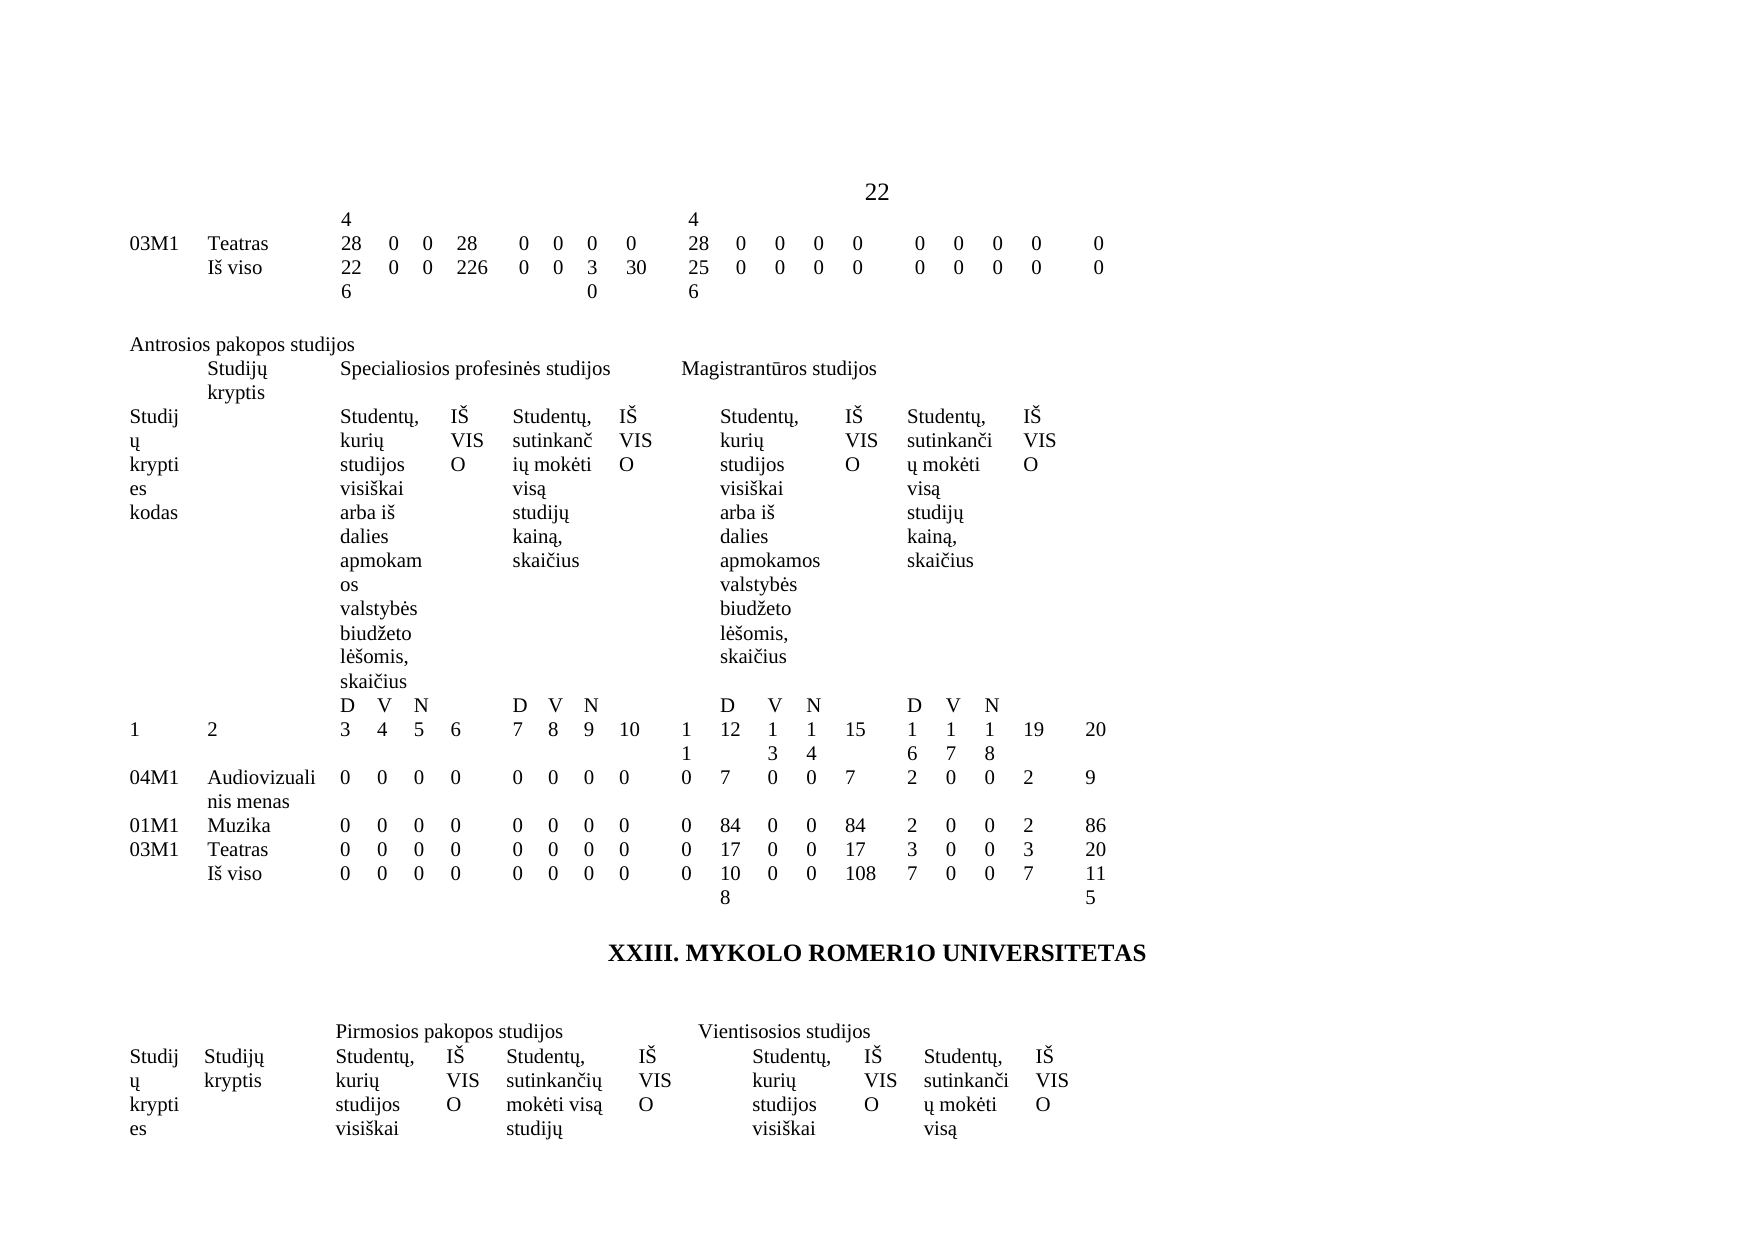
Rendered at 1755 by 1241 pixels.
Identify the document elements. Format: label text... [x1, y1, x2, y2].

table_cell 0 [981, 231, 1020, 255]
table_cell 0 [608, 861, 670, 909]
table_cell 8 [537, 717, 572, 765]
table_cell [193, 1020, 324, 1043]
table_cell [118, 861, 196, 909]
table_cell 14 [795, 717, 833, 765]
table_cell [1074, 404, 1122, 693]
table_cell 0 [439, 837, 501, 861]
table_cell 0 [537, 765, 572, 813]
table_cell D [329, 693, 366, 717]
table_cell 28 [445, 231, 507, 255]
table_cell D [709, 693, 756, 717]
table_cell Studijų kryptis [193, 1044, 324, 1140]
table_cell 4 [366, 717, 402, 765]
table_cell [1012, 693, 1074, 717]
table_cell [981, 207, 1020, 231]
table_cell 0 [841, 231, 903, 255]
table_cell Studijų kryptis [196, 356, 329, 404]
table_cell 17 [834, 837, 896, 861]
table_cell V [537, 693, 572, 717]
table_cell 108 [834, 861, 896, 909]
table_cell 0 [934, 837, 973, 861]
table_cell 0 [366, 861, 402, 909]
table_cell 3 [329, 717, 366, 765]
table_cell [1012, 356, 1074, 404]
table_cell 0 [795, 813, 833, 837]
table_cell [608, 693, 670, 717]
table_cell IŠ VISO [439, 404, 501, 693]
table_cell 0 [973, 837, 1012, 861]
table_cell 0 [670, 861, 708, 909]
table_cell Iš viso [196, 255, 329, 303]
table_cell 0 [537, 837, 572, 861]
table_cell 0 [1082, 231, 1122, 255]
table_cell 2 [196, 717, 329, 765]
table_cell 9 [572, 717, 608, 765]
table_cell IŠ VISO [435, 1044, 495, 1140]
table_cell Studentų, sutinkančių mokėti visą studijų [495, 1044, 627, 1140]
table_cell IŠ VISO [853, 1044, 912, 1140]
table_cell 0 [411, 231, 445, 255]
table_cell 0 [934, 765, 973, 813]
table_cell 20 [1074, 837, 1122, 861]
table_cell 0 [377, 231, 411, 255]
table_cell 0 [329, 837, 366, 861]
table_cell 0 [973, 765, 1012, 813]
table_cell Teatras [196, 837, 329, 861]
table_cell 0 [1082, 255, 1122, 303]
table_cell 0 [942, 255, 981, 303]
table_cell 3 [1012, 837, 1074, 861]
table_cell 0 [608, 765, 670, 813]
table_cell [724, 207, 763, 231]
table_cell 0 [903, 231, 942, 255]
table_cell 0 [763, 255, 802, 303]
table_cell [196, 693, 329, 717]
table_cell 04M1 [118, 765, 196, 813]
table_cell 2 [1012, 813, 1074, 837]
table_header [118, 995, 1122, 1019]
table_cell 28 [330, 231, 377, 255]
table_cell 0 [1020, 255, 1082, 303]
table_cell 4 [677, 207, 724, 231]
table_cell [118, 356, 196, 404]
table_cell 0 [981, 255, 1020, 303]
table_cell 0 [402, 813, 439, 837]
table_cell 84 [834, 813, 896, 837]
table_cell 0 [572, 813, 608, 837]
table_cell 0 [934, 861, 973, 909]
table_cell 20 [1074, 717, 1122, 765]
table_cell 4 [330, 207, 377, 231]
table_cell [670, 404, 708, 693]
table_cell 0 [508, 255, 542, 303]
table_cell D [501, 693, 537, 717]
table_cell Studentų, kurių studijos visiškai [741, 1044, 853, 1140]
table_cell 0 [756, 837, 795, 861]
table_cell 0 [329, 765, 366, 813]
table_cell Muzika [196, 813, 329, 837]
table_cell Teatras [196, 231, 329, 255]
table_cell 0 [411, 255, 445, 303]
table_cell 0 [402, 765, 439, 813]
table_cell 7 [834, 765, 896, 813]
table_cell 0 [795, 837, 833, 861]
table_cell 2 [896, 765, 934, 813]
table_cell 0 [572, 837, 608, 861]
table_cell 0 [537, 813, 572, 837]
table_cell 7 [1012, 861, 1074, 909]
table_cell 2 [896, 813, 934, 837]
table_cell IŠ VISO [1012, 404, 1074, 693]
table_cell Studijų krypties [118, 1044, 193, 1140]
table_cell [118, 255, 196, 303]
table_cell 256 [677, 255, 724, 303]
table_cell 0 [756, 765, 795, 813]
table_cell 7 [896, 861, 934, 909]
table_cell [841, 207, 903, 231]
table_cell 0 [670, 813, 708, 837]
table_cell 0 [576, 231, 614, 255]
table_cell 0 [542, 231, 576, 255]
table_cell 0 [1020, 231, 1082, 255]
table_cell 0 [439, 861, 501, 909]
table_cell V [366, 693, 402, 717]
table_cell Specialiosios profesinės studijos [329, 356, 670, 404]
table_cell [670, 693, 708, 717]
table_cell 0 [608, 837, 670, 861]
table_cell 2 [1012, 765, 1074, 813]
table_cell 0 [572, 861, 608, 909]
table_cell [411, 207, 445, 231]
table_cell [118, 207, 196, 231]
table_cell 12 [709, 717, 756, 765]
table_cell 10 [608, 717, 670, 765]
table_cell 0 [756, 813, 795, 837]
table_cell [508, 207, 542, 231]
table_cell 3 [896, 837, 934, 861]
table_cell 0 [439, 813, 501, 837]
table_cell N [973, 693, 1012, 717]
table_cell 0 [366, 837, 402, 861]
table_cell 0 [763, 231, 802, 255]
table_cell [445, 207, 507, 231]
table_cell 0 [329, 861, 366, 909]
table_cell IŠ VISO [1024, 1044, 1084, 1140]
table_cell 0 [402, 837, 439, 861]
table_cell 5 [402, 717, 439, 765]
table_cell 0 [366, 813, 402, 837]
table_cell 0 [802, 231, 841, 255]
table_cell V [756, 693, 795, 717]
table_cell [1084, 1020, 1122, 1043]
table_cell 0 [973, 813, 1012, 837]
table_cell [942, 207, 981, 231]
table_cell Studentų, sutinkančių mokėti visą studijų kainą, skaičius [896, 404, 1012, 693]
table_cell 226 [330, 255, 377, 303]
table_cell 11 [670, 717, 708, 765]
table_cell 28 [677, 231, 724, 255]
table_cell N [795, 693, 833, 717]
table_cell 13 [756, 717, 795, 765]
table_cell 0 [572, 765, 608, 813]
table_cell 01M1 [118, 813, 196, 837]
table_cell IŠ VISO [627, 1044, 687, 1140]
table_cell [439, 693, 501, 717]
table_cell [196, 207, 329, 231]
table_cell 30 [576, 255, 614, 303]
table_cell [615, 207, 677, 231]
table_cell N [572, 693, 608, 717]
table_cell 0 [501, 765, 537, 813]
table_cell Studentų, sutinkančių mokėti visą [912, 1044, 1024, 1140]
table_cell 7 [709, 765, 756, 813]
table_cell 0 [615, 231, 677, 255]
table_cell 0 [795, 861, 833, 909]
table_cell 0 [934, 813, 973, 837]
table_cell [903, 207, 942, 231]
table_cell IŠ VISO [834, 404, 896, 693]
table_cell [1074, 356, 1122, 404]
table_cell 86 [1074, 813, 1122, 837]
table_cell [1020, 207, 1082, 231]
table_cell 7 [501, 717, 537, 765]
table_cell 03M1 [118, 837, 196, 861]
table_cell N [402, 693, 439, 717]
table_cell 0 [501, 861, 537, 909]
table_cell [118, 1020, 193, 1043]
table_cell 0 [501, 813, 537, 837]
table_cell [377, 207, 411, 231]
table_cell Studentų, sutinkančių mokėti visą studijų kainą, skaičius [501, 404, 608, 693]
table_cell Pirmosios pakopos studijos [324, 1020, 687, 1043]
table_cell [1074, 693, 1122, 717]
table_cell 0 [670, 765, 708, 813]
table_cell 0 [903, 255, 942, 303]
table_cell Studentų, kurių studijos visiškai [324, 1044, 435, 1140]
table_cell Iš viso [196, 861, 329, 909]
table_cell 0 [542, 255, 576, 303]
table_cell [1082, 207, 1122, 231]
table_cell Studentų, kurių studijos visiškai arba iš dalies apmokamos valstybės biudžeto lėšomis, skaičius [709, 404, 833, 693]
table_cell 0 [795, 765, 833, 813]
table_cell 0 [508, 231, 542, 255]
table_cell Studentų, kurių studijos visiškai arba iš dalies apmokamos valstybės biudžeto lėšomis, skaičius [329, 404, 439, 693]
table_cell 18 [973, 717, 1012, 765]
table_cell 1 [118, 717, 196, 765]
table_cell IŠ VISO [608, 404, 670, 693]
table_cell 0 [670, 837, 708, 861]
table_cell 0 [377, 255, 411, 303]
table_cell 9 [1074, 765, 1122, 813]
table_cell 0 [756, 861, 795, 909]
table_cell 0 [501, 837, 537, 861]
table_cell [687, 1044, 741, 1140]
table_cell 0 [841, 255, 903, 303]
table_cell 30 [615, 255, 677, 303]
table_cell 0 [724, 231, 763, 255]
table_cell 0 [366, 765, 402, 813]
table_cell 15 [834, 717, 896, 765]
table_cell [763, 207, 802, 231]
table_cell Vientisosios studijos [687, 1020, 1024, 1043]
table_header Antrosios pakopos studijos [118, 332, 1122, 356]
table_cell [834, 693, 896, 717]
table_cell Magistrantūros studijos [670, 356, 1012, 404]
text XXIII. MYKOLO ROMER1O UNIVERSITETAS [118, 938, 1636, 967]
table_cell [1084, 1044, 1122, 1140]
table_cell 19 [1012, 717, 1074, 765]
table_cell Audiovizualinis menas [196, 765, 329, 813]
table_cell 0 [329, 813, 366, 837]
table_cell 0 [802, 255, 841, 303]
table_cell [118, 693, 196, 717]
table_cell 115 [1074, 861, 1122, 909]
table_cell [576, 207, 614, 231]
table_cell 17 [934, 717, 973, 765]
table_cell 108 [709, 861, 756, 909]
table_cell 0 [439, 765, 501, 813]
table_cell 0 [537, 861, 572, 909]
table_cell 0 [973, 861, 1012, 909]
table_cell [196, 404, 329, 693]
table_cell 0 [942, 231, 981, 255]
table_cell [1024, 1020, 1084, 1043]
table_cell 6 [439, 717, 501, 765]
table_cell 0 [402, 861, 439, 909]
table_cell [542, 207, 576, 231]
table_cell 16 [896, 717, 934, 765]
table_cell D [896, 693, 934, 717]
table_cell Studijų krypties kodas [118, 404, 196, 693]
table_cell 0 [724, 255, 763, 303]
table_cell [802, 207, 841, 231]
table_cell 17 [709, 837, 756, 861]
table_cell V [934, 693, 973, 717]
table_cell 0 [608, 813, 670, 837]
table_cell 84 [709, 813, 756, 837]
table_cell 03M1 [118, 231, 196, 255]
table_cell 226 [445, 255, 507, 303]
